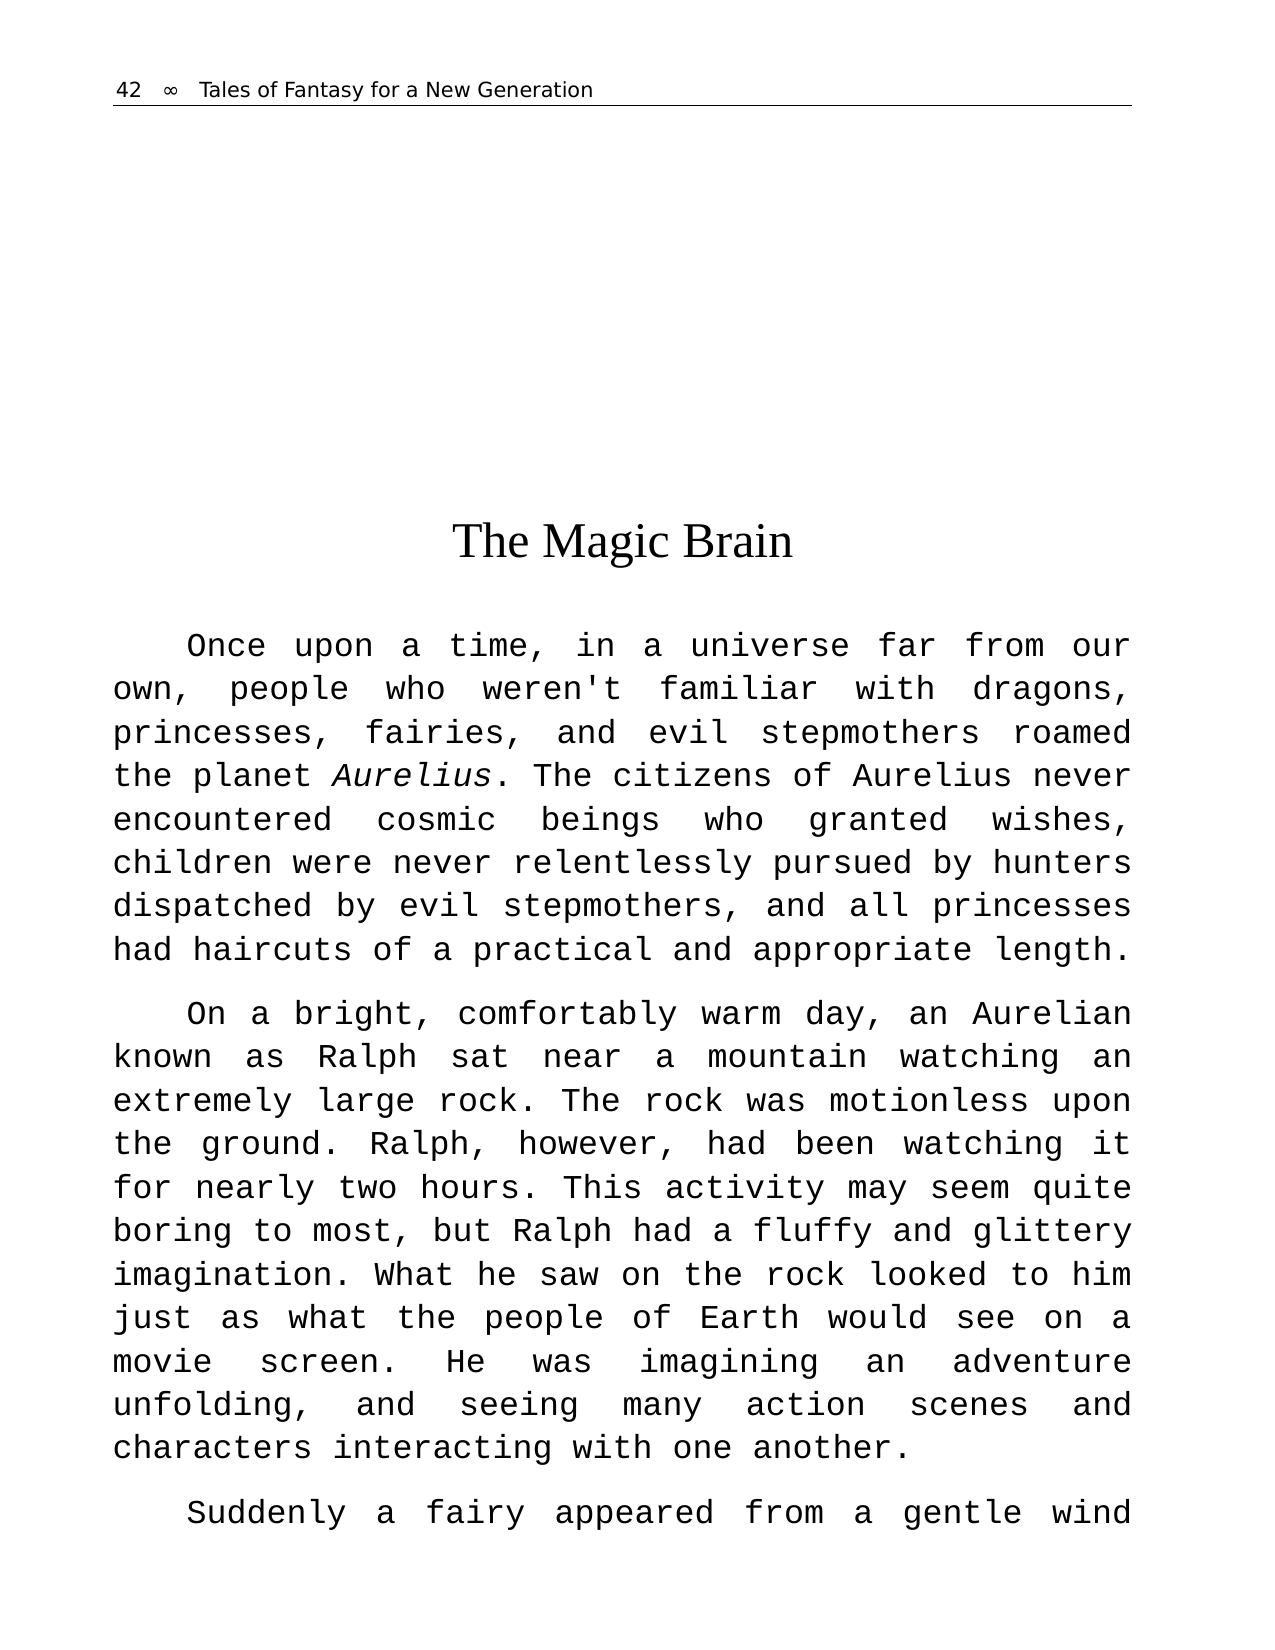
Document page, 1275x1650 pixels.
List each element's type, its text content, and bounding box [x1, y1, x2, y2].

text Once upon a time, in a universe far from our own, people who weren't familiar with dragons, princesses, fairies, and evil stepmothers roamed the planet Aurelius. The citizens of Aurelius never encountered cosmic beings who granted wishes, children were never relentlessly pursued by hunters dispatched by evil stepmothers, and all princesses had haircuts of a practical and appropriate length. [112, 628, 1132, 970]
text On a bright, comfortably warm day, an Aurelian known as Ralph sat near a mountain watching an extremely large rock. The rock was motionless upon the ground. Ralph, however, had been watching it for nearly two hours. This activity may seem quite boring to most, but Ralph had a fluffy and glittery imagination. What he saw on the rock looked to him just as what the people of Earth would see on a movie screen. He was imagining an adventure unfolding, and seeing many action scenes and characters interacting with one another. [112, 997, 1132, 1469]
text Suddenly a fairy appeared from a gentle wind [112, 1495, 1132, 1533]
title The Magic Brain [112, 511, 1132, 568]
